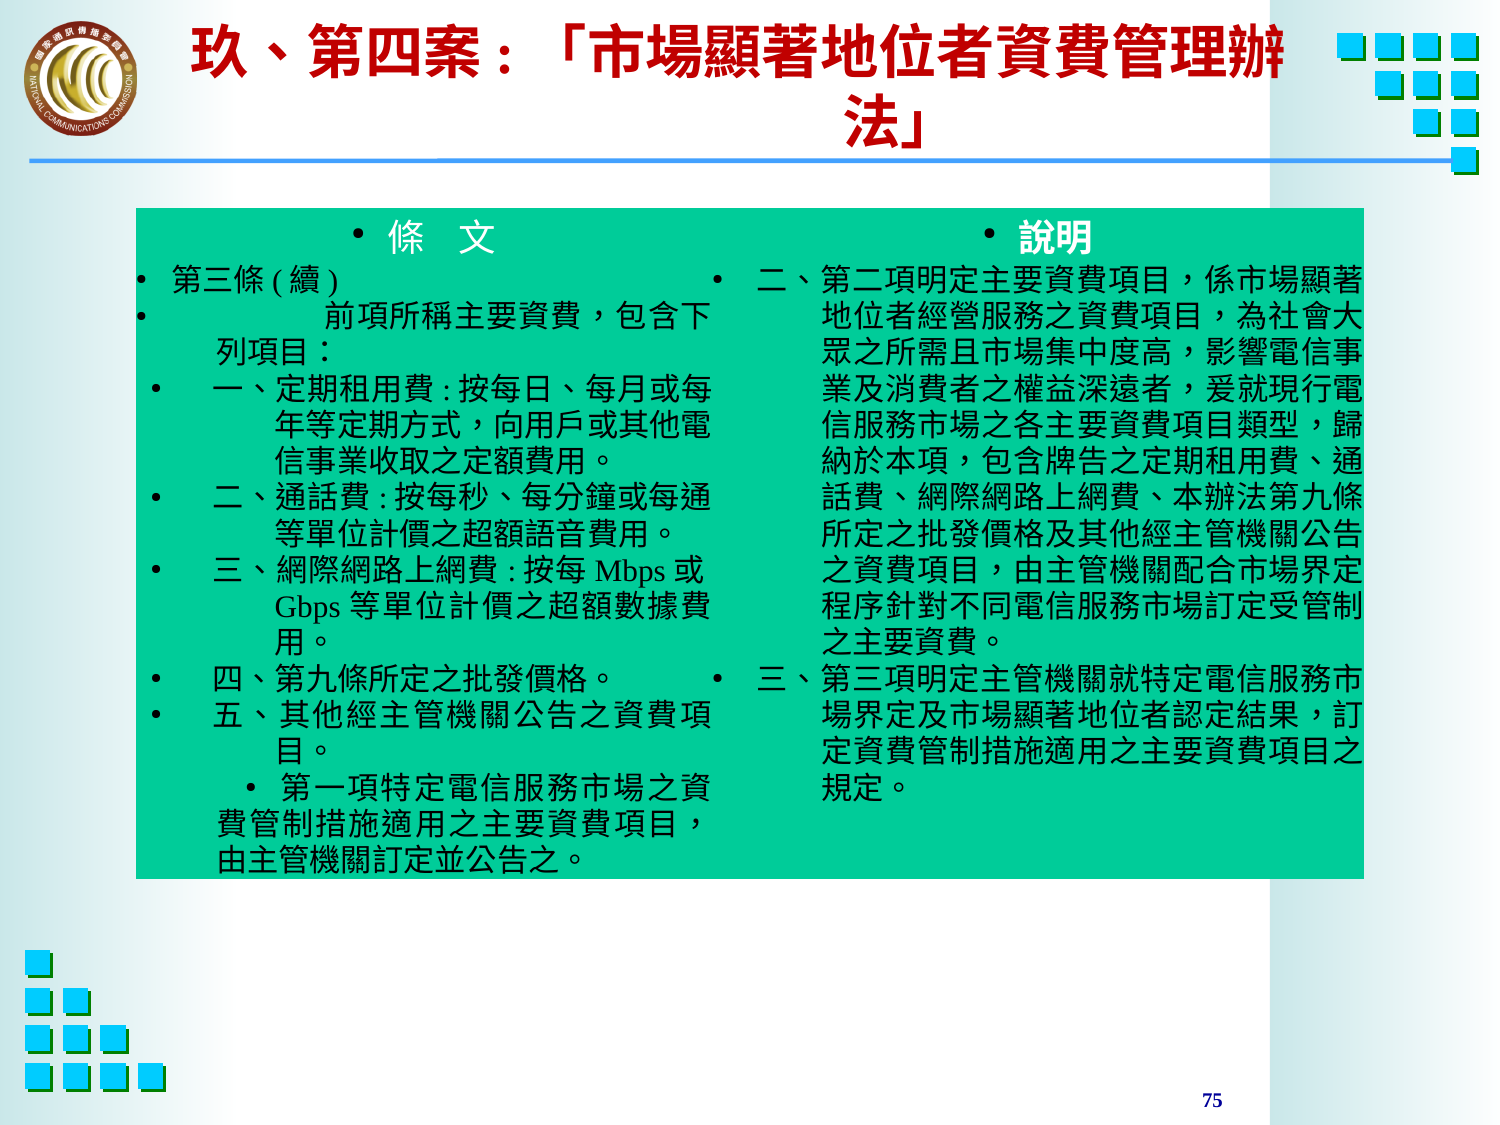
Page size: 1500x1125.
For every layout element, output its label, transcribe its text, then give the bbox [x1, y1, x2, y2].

table_header 說明 [712, 208, 1364, 262]
table_header 條 文 [136, 208, 712, 262]
table_cell 二、第二項明定主要資費項目，係市場顯著地位者經營服務之資費項目，為社會大眾之所需且市場集中度高，影響電信事業及消費者之權益深遠者，爰就現行電信服務市場之各主要資費項目類型，歸納於本項，包含牌告之定期租用費、通話費、網際網路上網費、本辦法第九條所定之批發價格及其他經主管機關公告之資費項目，由主管機關配合市場界定程序針對不同電信服務市場訂定受管制之主要資費。 三、第三項明定主管機關就特定電信服務市場界定及市場顯著地位者認定結果，訂定資費管制措施適用之主要資費項目之規定。 [712, 262, 1364, 879]
table_cell 第三條(續) 前項所稱主要資費，包含下列項目： 一、定期租用費:按每日、每月或每年等定期方式，向用戶或其他電信事業收取之定額費用。 二、通話費:按每秒、每分鐘或每通等單位計價之超額語音費用。 三、網際網路上網費:按每Mbps或Gbps等單位計價之超額數據費用。 四、第九條所定之批發價格。 五、其他經主管機關公告之資費項目。 第一項特定電信服務市場之資費管制措施適用之主要資費項目，由主管機關訂定並公告之。 [136, 262, 712, 879]
title 玖、第四案:「市場顯著地位者資費管理辦法」 [123, 7, 1353, 161]
